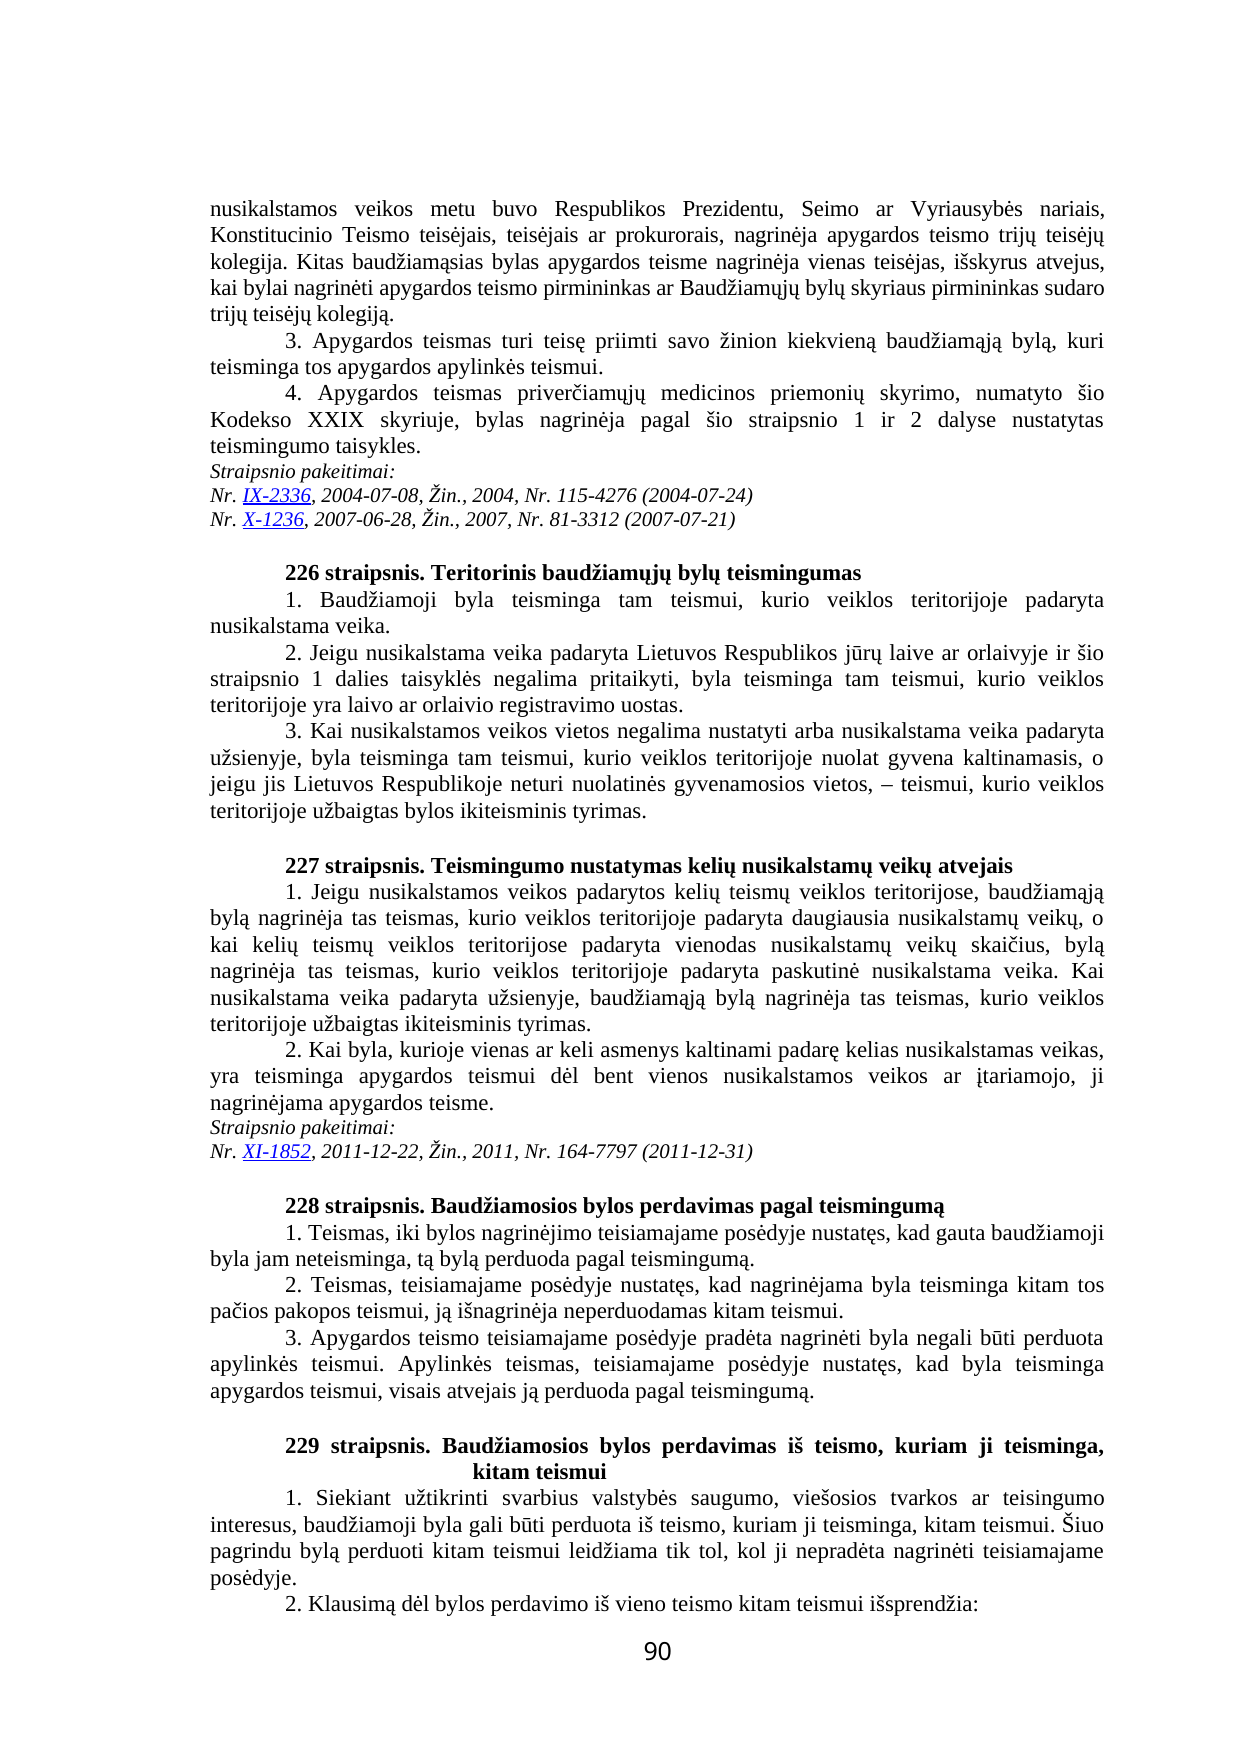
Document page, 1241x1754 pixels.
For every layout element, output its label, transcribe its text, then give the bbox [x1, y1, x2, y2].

text 229 straipsnis. Baudžiamosios bylos perdavimas iš teismo, kuriam ji teisminga, kitam teismui [285, 1432, 1106, 1484]
text Nr. X-1236, 2007-06-28, Žin., 2007, Nr. 81-3312 (2007-07-21) [210, 507, 1106, 531]
text 2. Klausimą dėl bylos perdavimo iš vieno teismo kitam teismui išsprendžia: [210, 1590, 1106, 1616]
text nusikalstamos veikos metu buvo Respublikos Prezidentu, Seimo ar Vyriausybės nariais, Konstitucinio Teismo teisėjais, teisėjais ar prokurorais, nagrinėja apygardos teismo trijų teisėjų kolegija. Kitas baudžiamąsias bylas apygardos teisme nagrinėja vienas teisėjas, išskyrus atvejus, kai bylai nagrinėti apygardos teismo pirmininkas ar Baudžiamųjų bylų skyriaus pirmininkas sudaro trijų teisėjų kolegiją. [210, 195, 1106, 327]
text Nr. IX-2336, 2004-07-08, Žin., 2004, Nr. 115-4276 (2004-07-24) [210, 483, 1106, 507]
text 2. Teismas, teisiamajame posėdyje nustatęs, kad nagrinėjama byla teisminga kitam tos pačios pakopos teismui, ją išnagrinėja neperduodamas kitam teismui. [210, 1271, 1106, 1324]
text 1. Jeigu nusikalstamos veikos padarytos kelių teismų veiklos teritorijose, baudžiamąją bylą nagrinėja tas teismas, kurio veiklos teritorijoje padaryta daugiausia nusikalstamų veikų, o kai kelių teismų veiklos teritorijose padaryta vienodas nusikalstamų veikų skaičius, bylą nagrinėja tas teismas, kurio veiklos teritorijoje padaryta paskutinė nusikalstama veika. Kai nusikalstama veika padaryta užsienyje, baudžiamąją bylą nagrinėja tas teismas, kurio veiklos teritorijoje užbaigtas ikiteisminis tyrimas. [210, 878, 1106, 1036]
text Straipsnio pakeitimai: [210, 1115, 1106, 1139]
text 4. Apygardos teismas priverčiamųjų medicinos priemonių skyrimo, numatyto šio Kodekso XXIX skyriuje, bylas nagrinėja pagal šio straipsnio 1 ir 2 dalyse nustatytas teismingumo taisykles. [210, 379, 1106, 458]
text 1. Baudžiamoji byla teisminga tam teismui, kurio veiklos teritorijoje padaryta nusikalstama veika. [210, 586, 1106, 638]
text 3. Apygardos teismo teisiamajame posėdyje pradėta nagrinėti byla negali būti perduota apylinkės teismui. Apylinkės teismas, teisiamajame posėdyje nustatęs, kad byla teisminga apygardos teismui, visais atvejais ją perduoda pagal teismingumą. [210, 1324, 1106, 1403]
text 1. Siekiant užtikrinti svarbius valstybės saugumo, viešosios tvarkos ar teisingumo interesus, baudžiamoji byla gali būti perduota iš teismo, kuriam ji teisminga, kitam teismui. Šiuo pagrindu bylą perduoti kitam teismui leidžiama tik tol, kol ji nepradėta nagrinėti teisiamajame posėdyje. [210, 1484, 1106, 1590]
text Straipsnio pakeitimai: [210, 458, 1106, 483]
text 226 straipsnis. Teritorinis baudžiamųjų bylų teismingumas [210, 559, 1106, 586]
text 227 straipsnis. Teismingumo nustatymas kelių nusikalstamų veikų atvejais [285, 852, 1106, 878]
text 2. Jeigu nusikalstama veika padaryta Lietuvos Respublikos jūrų laive ar orlaivyje ir šio straipsnio 1 dalies taisyklės negalima pritaikyti, byla teisminga tam teismui, kurio veiklos teritorijoje yra laivo ar orlaivio registravimo uostas. [210, 638, 1106, 718]
text 3. Kai nusikalstamos veikos vietos negalima nustatyti arba nusikalstama veika padaryta užsienyje, byla teisminga tam teismui, kurio veiklos teritorijoje nuolat gyvena kaltinamasis, o jeigu jis Lietuvos Respublikoje neturi nuolatinės gyvenamosios vietos, – teismui, kurio veiklos teritorijoje užbaigtas bylos ikiteisminis tyrimas. [210, 718, 1106, 823]
text 228 straipsnis. Baudžiamosios bylos perdavimas pagal teismingumą [210, 1192, 1106, 1218]
text Nr. XI-1852, 2011-12-22, Žin., 2011, Nr. 164-7797 (2011-12-31) [210, 1139, 1106, 1163]
text 2. Kai byla, kurioje vienas ar keli asmenys kaltinami padarę kelias nusikalstamas veikas, yra teisminga apygardos teismui dėl bent vienos nusikalstamos veikos ar įtariamojo, ji nagrinėjama apygardos teisme. [210, 1036, 1106, 1115]
text 3. Apygardos teismas turi teisę priimti savo žinion kiekvieną baudžiamąją bylą, kuri teisminga tos apygardos apylinkės teismui. [210, 327, 1106, 379]
text 1. Teismas, iki bylos nagrinėjimo teisiamajame posėdyje nustatęs, kad gauta baudžiamoji byla jam neteisminga, tą bylą perduoda pagal teismingumą. [210, 1218, 1106, 1271]
